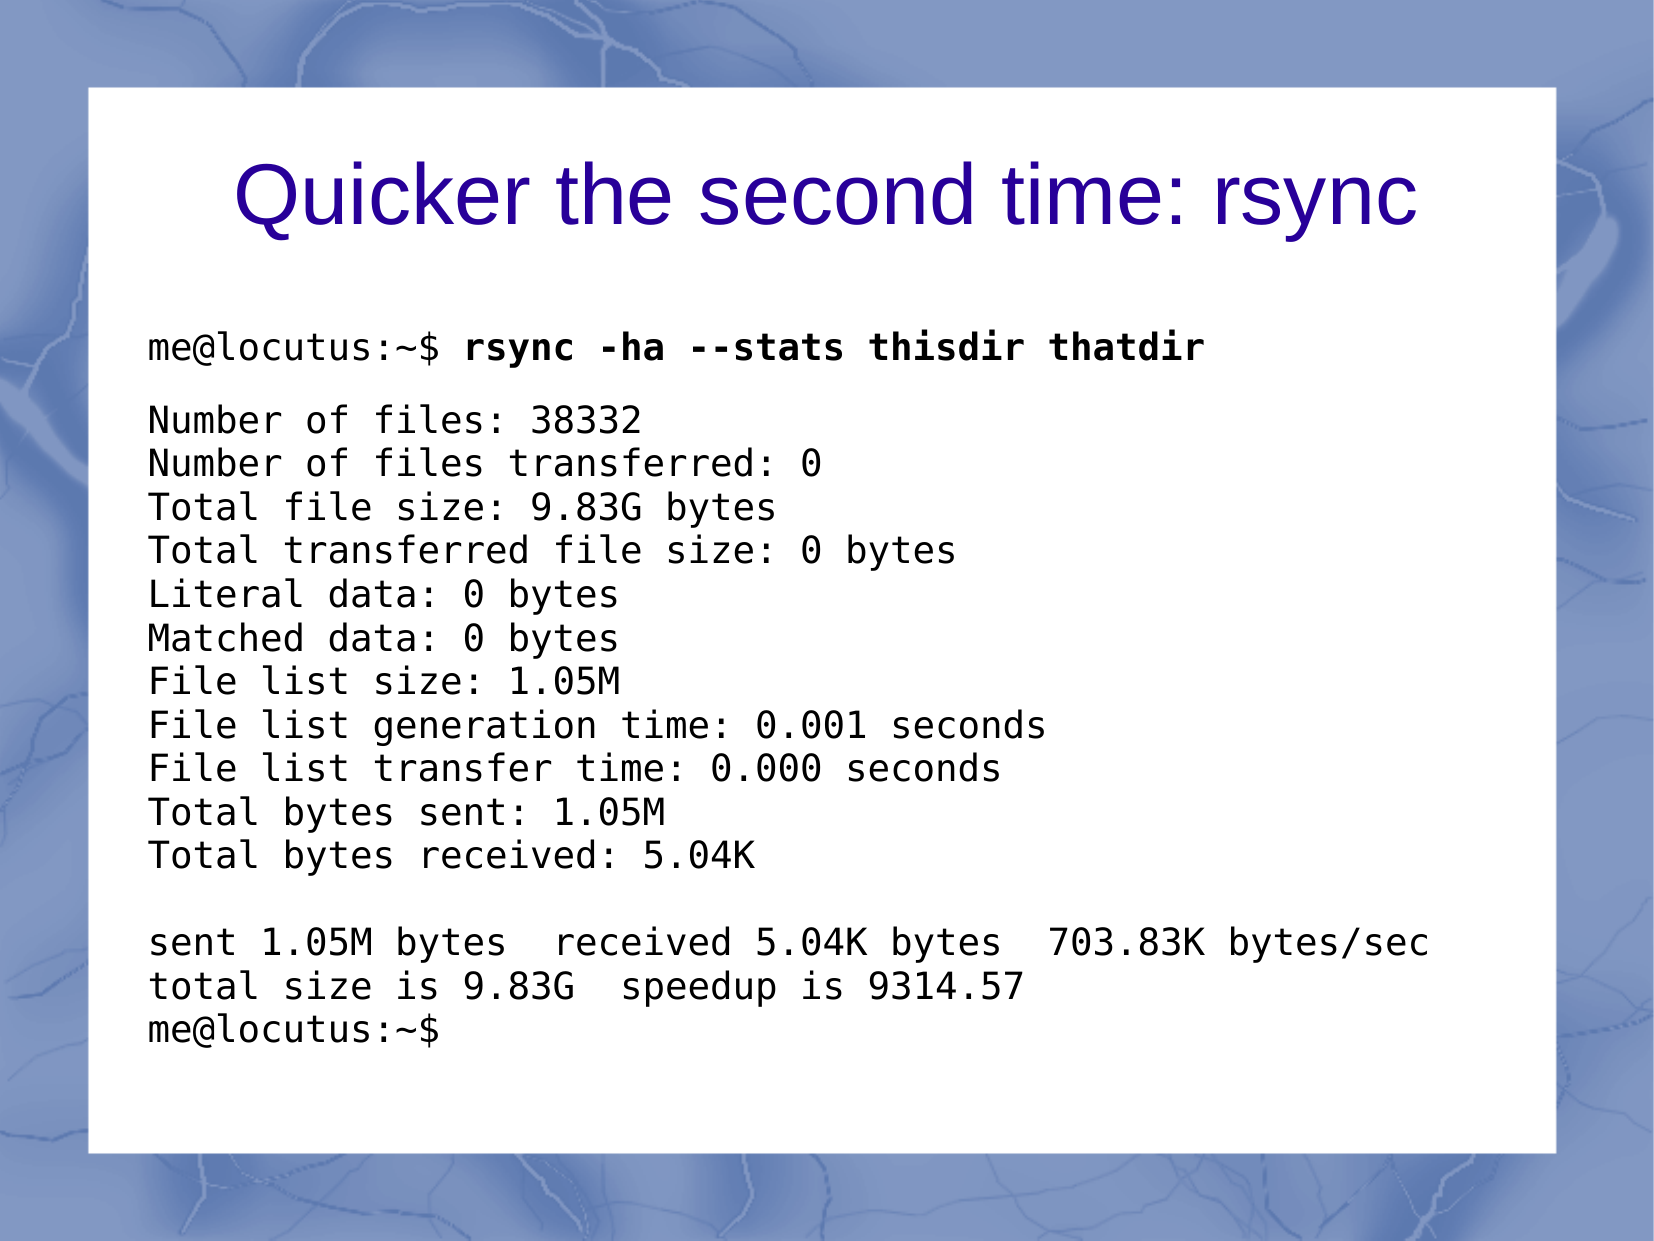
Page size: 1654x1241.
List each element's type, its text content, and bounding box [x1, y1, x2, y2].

list me@locutus:~$ rsync -ha --stats thisdir thatdir Number of files: 38332 Number of files transferred: 0 Total file size: 9.83G bytes Total transferred file size: 0 bytes Literal data: 0 bytes Matched data: 0 bytes File list size: 1.05M File list generation time: 0.001 seconds File list transfer time: 0.000 seconds Total bytes sent: 1.05M Total bytes received: 5.04K sent 1.05M bytes received 5.04K bytes 703.83K bytes/sec total size is 9.83G speedup is 9314.57 me@locutus:~$ [147, 325, 1506, 1145]
picture [0, 0, 1654, 1241]
title Quicker the second time: rsync [118, 90, 1536, 298]
